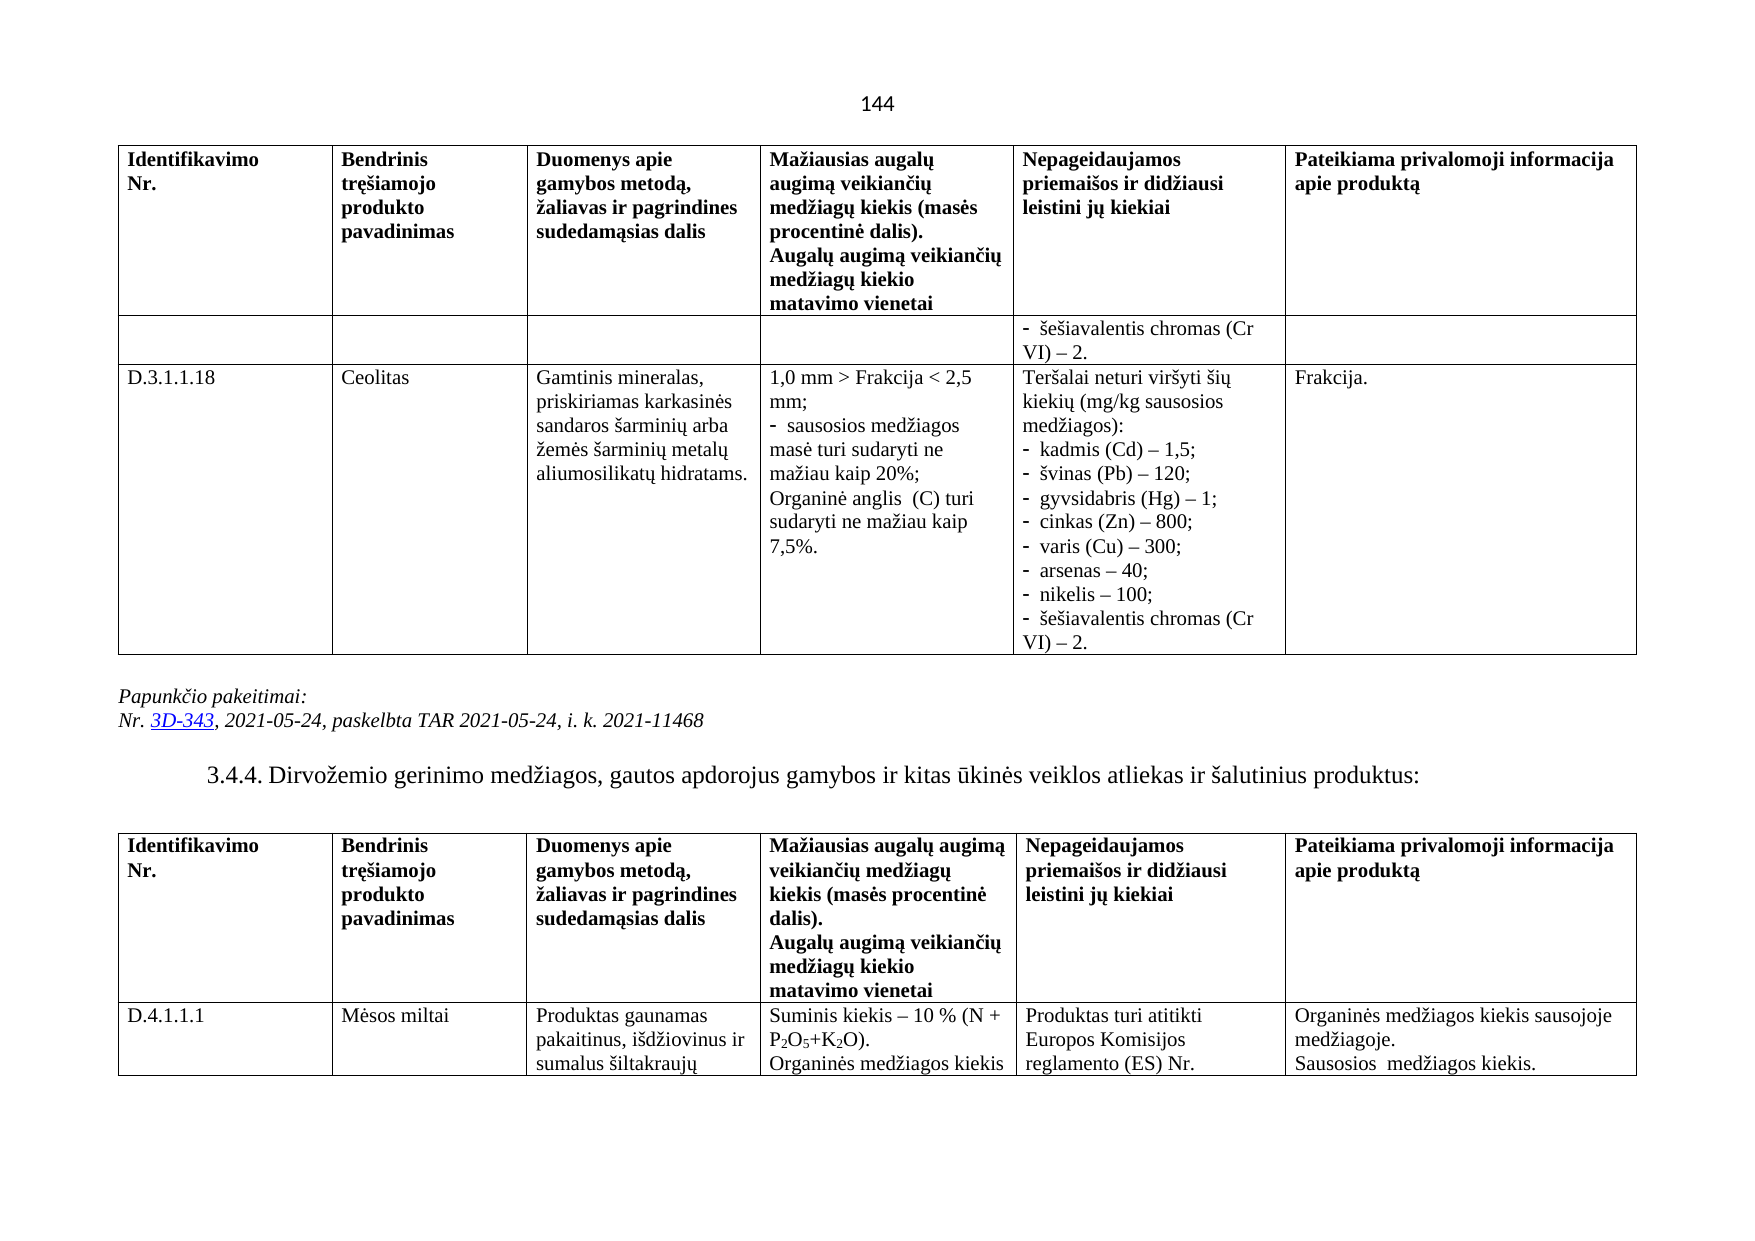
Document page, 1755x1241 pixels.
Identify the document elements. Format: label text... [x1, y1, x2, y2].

table_cell Produktas gaunamas pakaitinus, išdžiovinus ir sumalus šiltakraujų [527, 1003, 760, 1075]
table_cell [761, 316, 1013, 364]
table_cell Gamtinis mineralas, priskiriamas karkasinės sandaros šarminių arba žemės šarminių metalų aliumosilikatų hidratams. [528, 365, 760, 654]
table_header Identifikavimo Nr. [119, 834, 332, 1002]
table_header Duomenys apie gamybos metodą, žaliavas ir pagrindines sudedamąsias dalis [527, 834, 760, 1002]
table_header Pateikiama privalomoji informacija apie produktą [1286, 146, 1636, 315]
table_cell [333, 316, 527, 364]
table_cell Produktas turi atitikti Europos Komisijos reglamento (ES) Nr. [1017, 1003, 1285, 1075]
table_cell Frakcija. [1286, 365, 1636, 654]
table_header Identifikavimo Nr. [119, 146, 332, 315]
table_header Bendrinis tręšiamojo produkto pavadinimas [333, 834, 526, 1002]
table_header Nepageidaujamos priemaišos ir didžiausi leistini jų kiekiai [1017, 834, 1285, 1002]
table_cell D.3.1.1.18 [119, 365, 332, 654]
table_header Duomenys apie gamybos metodą, žaliavas ir pagrindines sudedamąsias dalis [528, 146, 760, 315]
table_header Nepageidaujamos priemaišos ir didžiausi leistini jų kiekiai [1014, 146, 1285, 315]
table_cell šešiavalentis chromas (Cr VI) – 2. [1014, 316, 1285, 364]
text Papunkčio pakeitimai: [118, 684, 1636, 708]
table_cell Teršalai neturi viršyti šių kiekių (mg/kg sausosios medžiagos): kadmis (Cd) – 1,5; švinas (Pb) – 120; gyvsidabris (Hg) – 1; cinkas (Zn) – 800; varis (Cu) – 300; arsenas – 40; nikelis – 100; šešiavalentis chromas (Cr VI) – 2. [1014, 365, 1285, 654]
table_cell 1,0 mm > Frakcija < 2,5 mm; sausosios medžiagos masė turi sudaryti ne mažiau kaip 20%; Organinė anglis (C) turi sudaryti ne mažiau kaip 7,5%. [761, 365, 1013, 654]
text 3.4.4. Dirvožemio gerinimo medžiagos, gautos apdorojus gamybos ir kitas ūkinės veiklos atliekas ir šalutinius produktus: [118, 761, 1636, 789]
text Nr. 3D-343, 2021-05-24, paskelbta TAR 2021-05-24, i. k. 2021-11468 [118, 708, 1636, 732]
table_cell Organinės medžiagos kiekis sausojoje medžiagoje. Sausosios medžiagos kiekis. [1286, 1003, 1636, 1075]
table_header Pateikiama privalomoji informacija apie produktą [1286, 834, 1636, 1002]
table_cell Suminis kiekis – 10 % (N + P2O5+K2O). Organinės medžiagos kiekis [761, 1003, 1016, 1075]
table_header Bendrinis tręšiamojo produkto pavadinimas [333, 146, 527, 315]
table_header Mažiausias augalų augimą veikiančių medžiagų kiekis (masės procentinė dalis). Augalų augimą veikiančių medžiagų kiekio matavimo vienetai [761, 834, 1016, 1002]
table_header Mažiausias augalų augimą veikiančių medžiagų kiekis (masės procentinė dalis). Augalų augimą veikiančių medžiagų kiekio matavimo vienetai [761, 146, 1013, 315]
table_cell D.4.1.1.1 [119, 1003, 332, 1075]
table_cell [528, 316, 760, 364]
table_cell Mėsos miltai [333, 1003, 526, 1075]
table_cell Ceolitas [333, 365, 527, 654]
table_cell [119, 316, 332, 364]
table_cell [1286, 316, 1636, 364]
